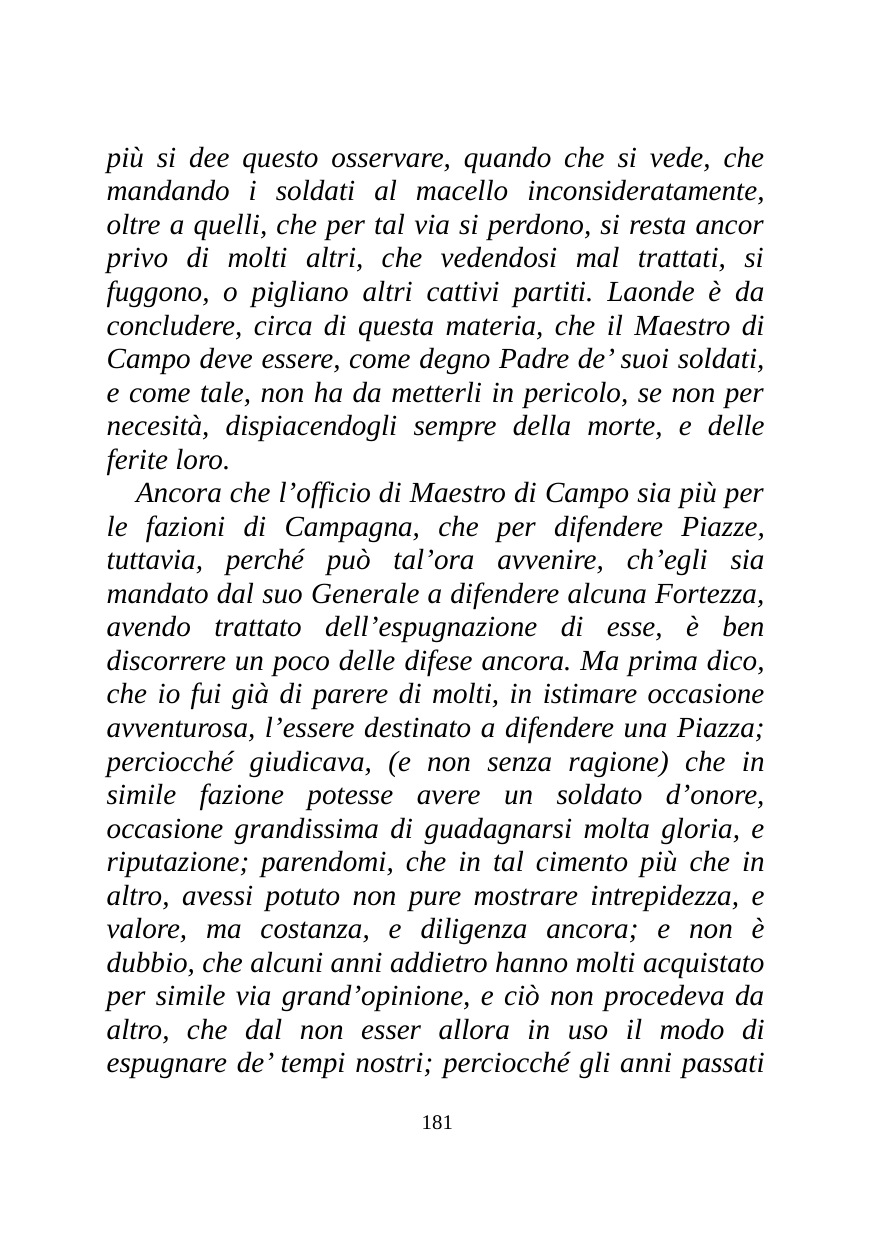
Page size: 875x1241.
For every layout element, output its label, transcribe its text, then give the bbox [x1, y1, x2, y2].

text Ancora che l’officio di Maestro di Campo sia più per le fazioni di Campagna, che per difendere Piazze, tuttavia, perché può tal’ora avvenire, ch’egli sia mandato dal suo Generale a difendere alcuna Fortezza, avendo trattato dell’espugnazione di esse, è ben discorrere un poco delle difese ancora. Ma prima dico, che io fui già di parere di molti, in istimare occasione avventurosa, l’essere destinato a difendere una Piazza; perciocché giudicava, (e non senza ragione) che in simile fazione potesse avere un soldato d’onore, occasione grandissima di guadagnarsi molta gloria, e riputazione; parendomi, che in tal cimento più che in altro, avessi potuto non pure mostrare intrepidezza, e valore, ma costanza, e diligenza ancora; e non è dubbio, che alcuni anni addietro hanno molti acquistato per simile via grand’opinione, e ciò non procedeva da altro, che dal non esser allora in uso il modo di espugnare de’ tempi nostri; perciocché gli anni passati [106, 475, 768, 1079]
text più si dee questo osservare, quando che si vede, che mandando i soldati al macello inconsideratamente, oltre a quelli, che per tal via si perdono, si resta ancor privo di molti altri, che vedendosi mal trattati, si fuggono, o pigliano altri cattivi partiti. Laonde è da concludere, circa di questa materia, che il Maestro di Campo deve essere, come degno Padre de’ suoi soldati, e come tale, non ha da metterli in pericolo, se non per necesità, dispiacendogli sempre della morte, e delle ferite loro. [106, 140, 768, 475]
